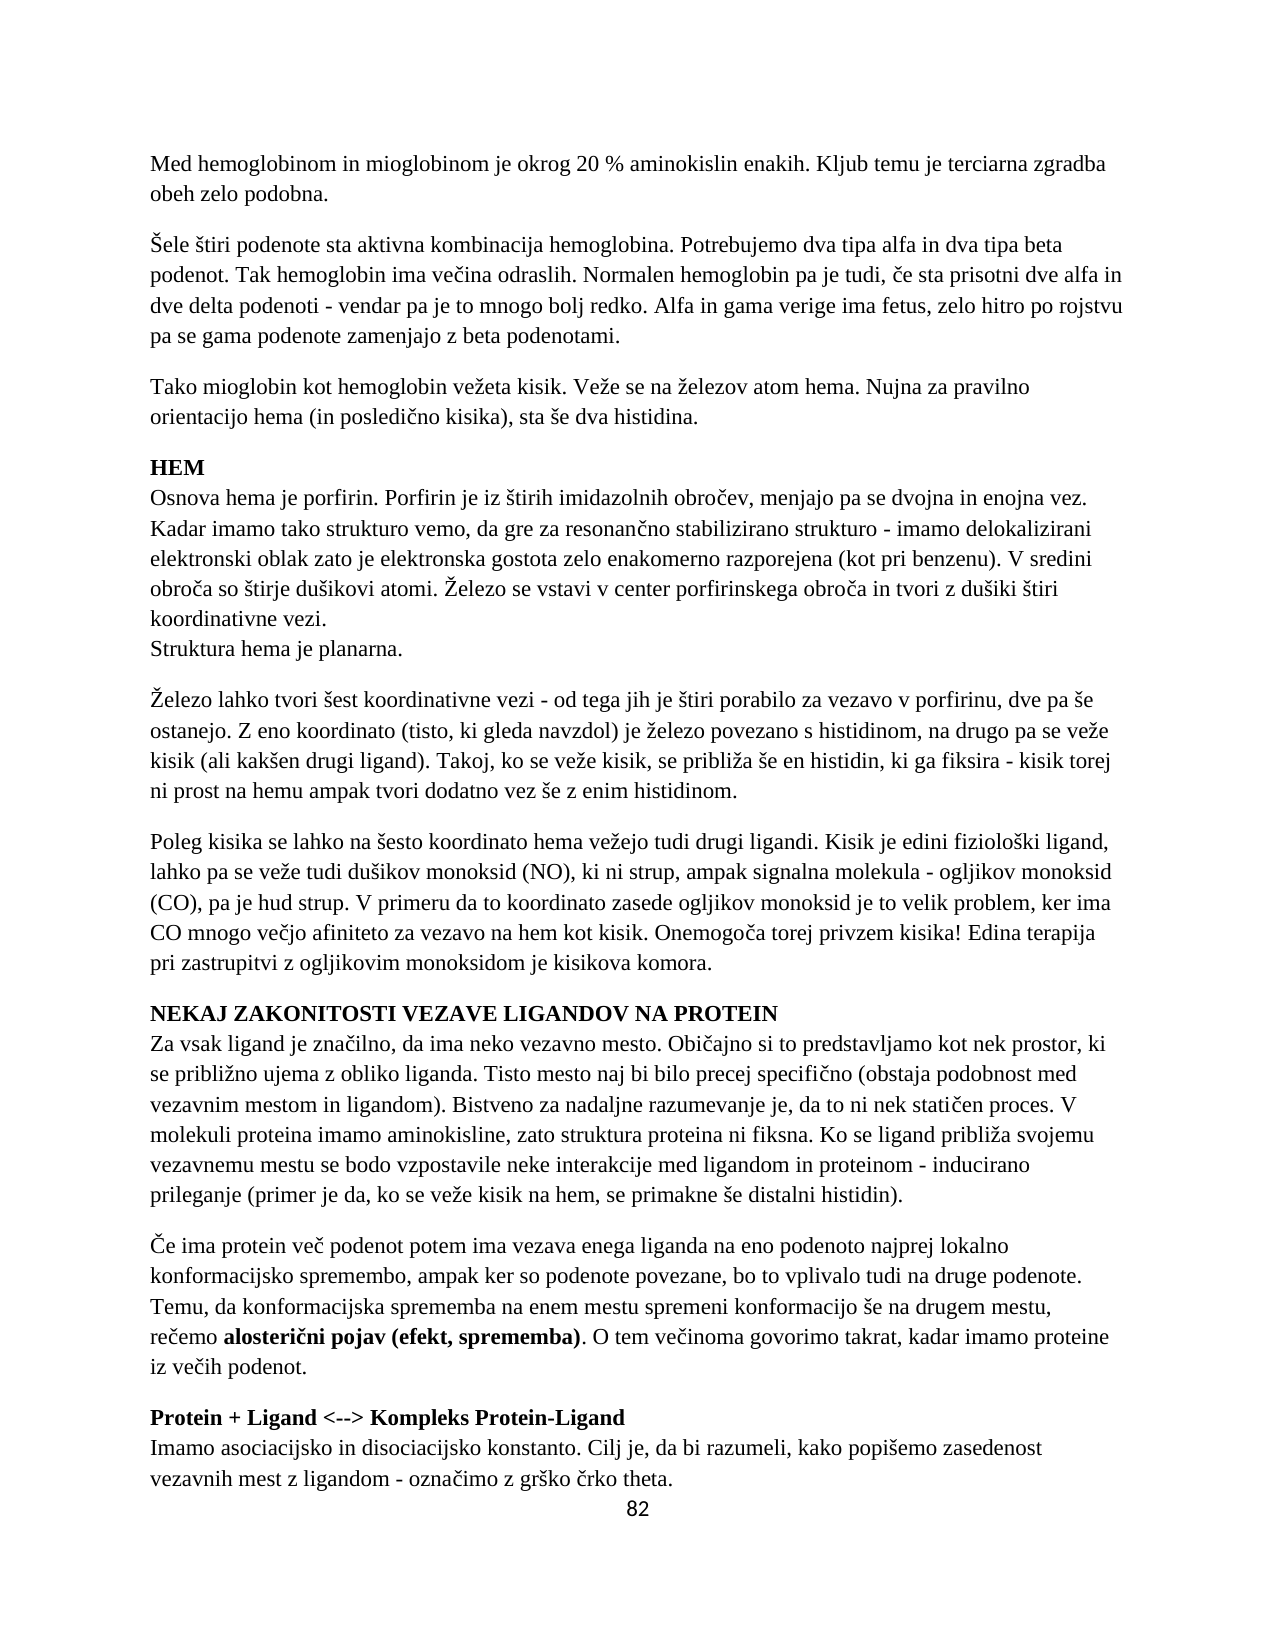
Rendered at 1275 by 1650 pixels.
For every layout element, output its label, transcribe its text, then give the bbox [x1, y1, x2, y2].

text Med hemoglobinom in mioglobinom je okrog 20 % aminokislin enakih. Kljub temu je terciarna zgradba obeh zelo podobna. [150, 150, 1125, 207]
text Tako mioglobin kot hemoglobin vežeta kisik. Veže se na železov atom hema. Nujna za pravilno orientacijo hema (in posledično kisika), sta še dva histidina. [150, 373, 1125, 429]
text HEM Osnova hema je porfirin. Porfirin je iz štirih imidazolnih obročev, menjajo pa se dvojna in enojna vez. Kadar imamo tako strukturo vemo, da gre za resonančno stabilizirano strukturo - imamo delokalizirani elektronski oblak zato je elektronska gostota zelo enakomerno razporejena (kot pri benzenu). V sredini obroča so štirje dušikovi atomi. Železo se vstavi v center porfirinskega obroča in tvori z dušiki štiri koordinativne vezi. Struktura hema je planarna. [150, 454, 1125, 662]
text Šele štiri podenote sta aktivna kombinacija hemoglobina. Potrebujemo dva tipa alfa in dva tipa beta podenot. Tak hemoglobin ima večina odraslih. Normalen hemoglobin pa je tudi, če sta prisotni dve alfa in dve delta podenoti - vendar pa je to mnogo bolj redko. Alfa in gama verige ima fetus, zelo hitro po rojstvu pa se gama podenote zamenjajo z beta podenotami. [150, 231, 1125, 348]
text Poleg kisika se lahko na šesto koordinato hema vežejo tudi drugi ligandi. Kisik je edini fiziološki ligand, lahko pa se veže tudi dušikov monoksid (NO), ki ni strup, ampak signalna molekula - ogljikov monoksid (CO), pa je hud strup. V primeru da to koordinato zasede ogljikov monoksid je to velik problem, ker ima CO mnogo večjo afiniteto za vezavo na hem kot kisik. Onemogoča torej privzem kisika! Edina terapija pri zastrupitvi z ogljikovim monoksidom je kisikova komora. [150, 828, 1125, 975]
text NEKAJ ZAKONITOSTI VEZAVE LIGANDOV NA PROTEIN Za vsak ligand je značilno, da ima neko vezavno mesto. Običajno si to predstavljamo kot nek prostor, ki se približno ujema z obliko liganda. Tisto mesto naj bi bilo precej specifično (obstaja podobnost med vezavnim mestom in ligandom). Bistveno za nadaljne razumevanje je, da to ni nek statičen proces. V molekuli proteina imamo aminokisline, zato struktura proteina ni fiksna. Ko se ligand približa svojemu vezavnemu mestu se bodo vzpostavile neke interakcije med ligandom in proteinom - inducirano prileganje (primer je da, ko se veže kisik na hem, se primakne še distalni histidin). [150, 1000, 1125, 1208]
text Protein + Ligand <--> Kompleks Protein-Ligand Imamo asociacijsko in disociacijsko konstanto. Cilj je, da bi razumeli, kako popišemo zasedenost vezavnih mest z ligandom - označimo z grško črko theta. [150, 1404, 1125, 1491]
text Železo lahko tvori šest koordinativne vezi - od tega jih je štiri porabilo za vezavo v porfirinu, dve pa še ostanejo. Z eno koordinato (tisto, ki gleda navzdol) je železo povezano s histidinom, na drugo pa se veže kisik (ali kakšen drugi ligand). Takoj, ko se veže kisik, se približa še en histidin, ki ga fiksira - kisik torej ni prost na hemu ampak tvori dodatno vez še z enim histidinom. [150, 686, 1125, 803]
text Če ima protein več podenot potem ima vezava enega liganda na eno podenoto najprej lokalno konformacijsko spremembo, ampak ker so podenote povezane, bo to vplivalo tudi na druge podenote. Temu, da konformacijska sprememba na enem mestu spremeni konformacijo še na drugem mestu, rečemo alosterični pojav (efekt, sprememba). O tem večinoma govorimo takrat, kadar imamo proteine iz večih podenot. [150, 1232, 1125, 1379]
